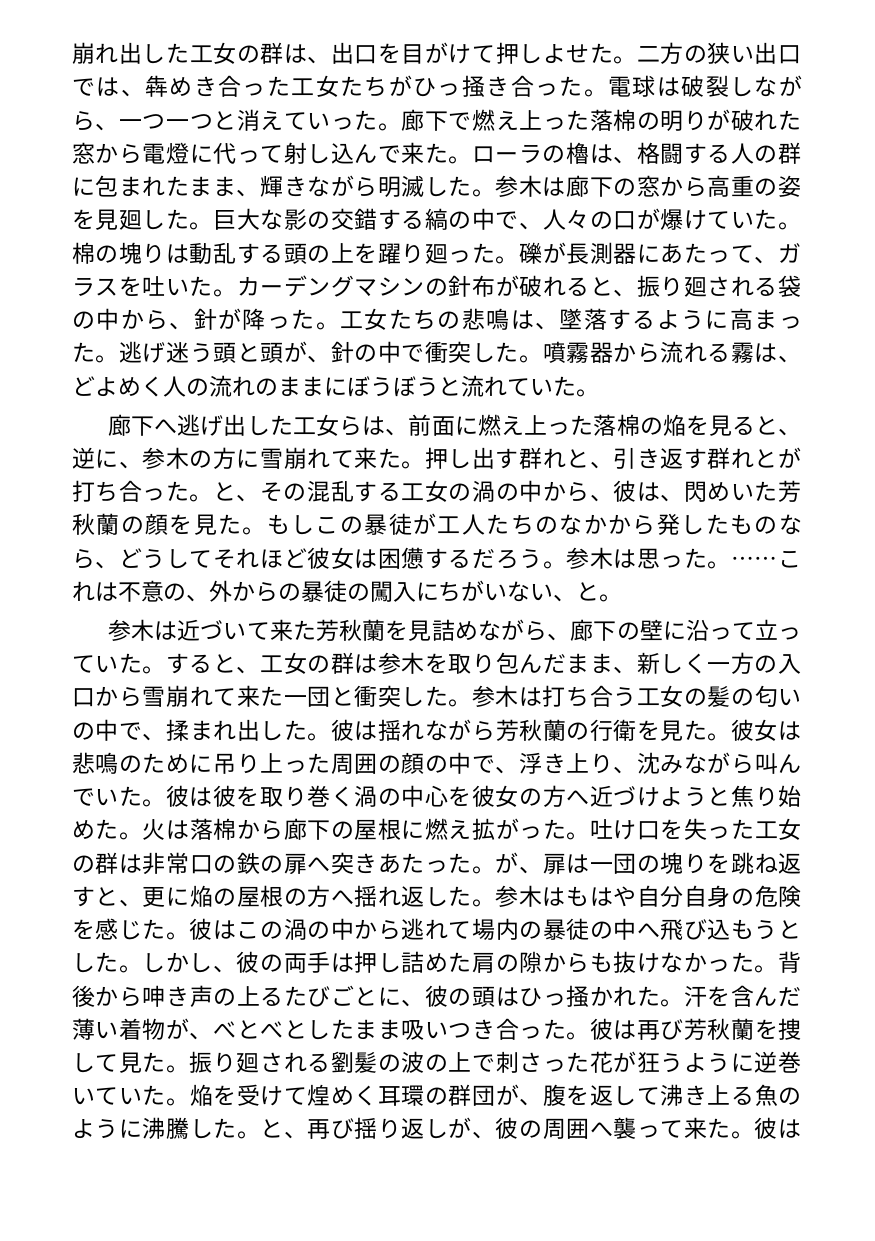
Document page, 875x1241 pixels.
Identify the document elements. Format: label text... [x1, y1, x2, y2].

text 廊下へ逃げ出した工女らは、前面に燃え上った落棉の焔を見ると、逆に、参木の方に雪崩れて来た。押し出す群れと、引き返す群れとが打ち合った。と、その混乱する工女の渦の中から、彼は、閃めいた芳秋蘭の顔を見た。もしこの暴徒が工人たちのなかから発したものなら、どうしてそれほど彼女は困憊するだろう。参木は思った。……これは不意の、外からの暴徒の闖入にちがいない、と。 [72, 407, 802, 607]
text 参木は近づいて来た芳秋蘭を見詰めながら、廊下の壁に沿って立っていた。すると、工女の群は参木を取り包んだまま、新しく一方の入口から雪崩れて来た一団と衝突した。参木は打ち合う工女の髪の匂いの中で、揉まれ出した。彼は揺れながら芳秋蘭の行衛を見た。彼女は悲鳴のために吊り上った周囲の顔の中で、浮き上り、沈みながら叫んでいた。彼は彼を取り巻く渦の中心を彼女の方へ近づけようと焦り始めた。火は落棉から廊下の屋根に燃え拡がった。吐け口を失った工女の群は非常口の鉄の扉へ突きあたった。が、扉は一団の塊りを跳ね返すと、更に焔の屋根の方へ揺れ返した。参木はもはや自分自身の危険を感じた。彼はこの渦の中から逃れて場内の暴徒の中へ飛び込もうとした。しかし、彼の両手は押し詰めた肩の隙からも抜けなかった。背後から呻き声の上るたびごとに、彼の頭はひっ掻かれた。汗を含んだ薄い着物が、べとべとしたまま吸いつき合った。彼は再び芳秋蘭を捜して見た。振り廻される劉髪の波の上で刺さった花が狂うように逆巻いていた。焔を受けて煌めく耳環の群団が、腹を返して沸き上る魚のように沸騰した。と、再び揺り返しが、彼の周囲へ襲って来た。彼は [72, 613, 802, 1144]
text 崩れ出した工女の群は、出口を目がけて押しよせた。二方の狭い出口では、犇めき合った工女たちがひっ掻き合った。電球は破裂しながら、一つ一つと消えていった。廊下で燃え上った落棉の明りが破れた窓から電燈に代って射し込んで来た。ローラの櫓は、格闘する人の群に包まれたまま、輝きながら明滅した。参木は廊下の窓から高重の姿を見廻した。巨大な影の交錯する縞の中で、人々の口が爆けていた。棉の塊りは動乱する頭の上を躍り廻った。礫が長測器にあたって、ガラスを吐いた。カーデングマシンの針布が破れると、振り廻される袋の中から、針が降った。工女たちの悲鳴は、墜落するように高まった。逃げ迷う頭と頭が、針の中で衝突した。噴霧器から流れる霧は、どよめく人の流れのままにぼうぼうと流れていた。 [72, 36, 802, 402]
